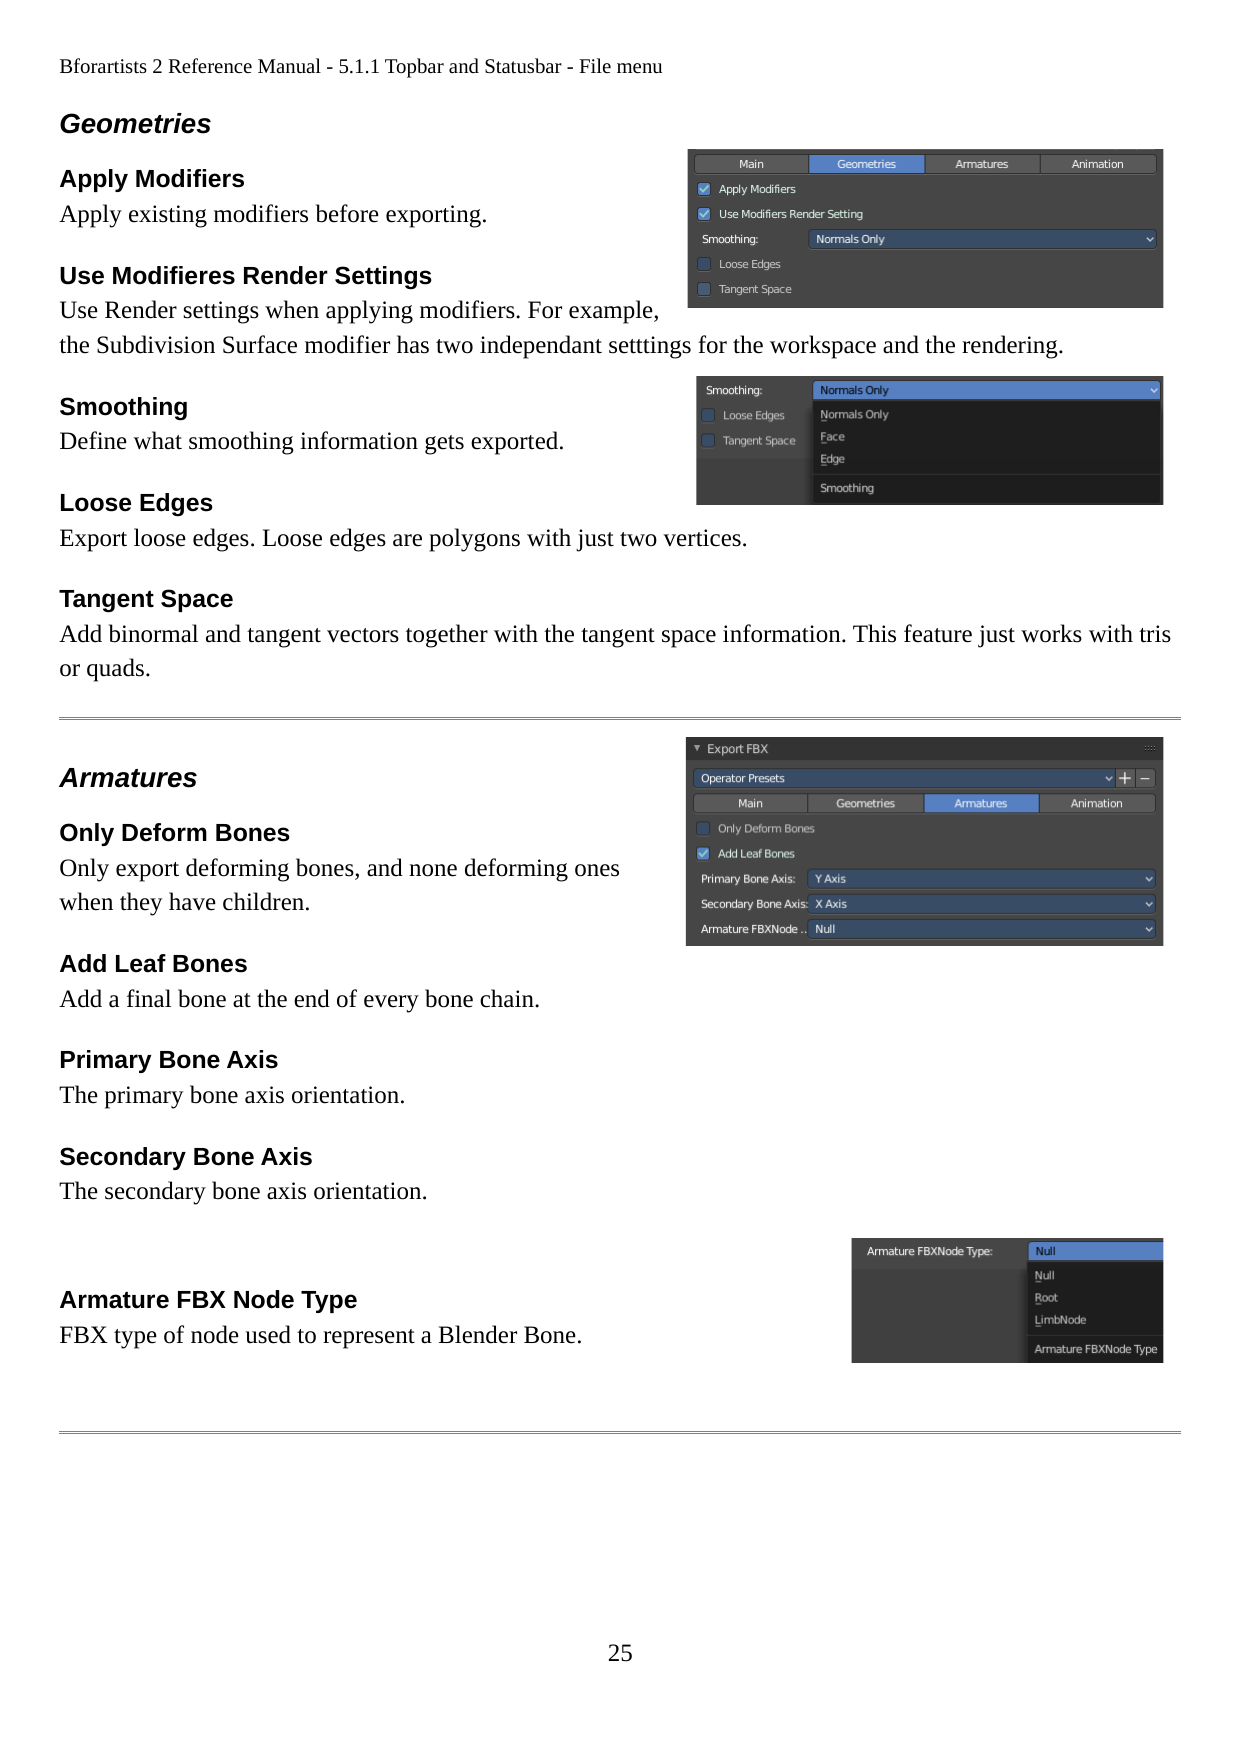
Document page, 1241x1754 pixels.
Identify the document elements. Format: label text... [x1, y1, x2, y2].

text The primary bone axis orientation. [59, 1080, 1181, 1109]
text Use Render settings when applying modifiers. For example, the Subdivision Surface modifier has two independant setttings for the workspace and the rendering. [59, 296, 1181, 359]
text Export loose edges. Loose edges are polygons with just two vertices. [59, 523, 1181, 551]
subtitle [1164, 761, 1181, 793]
text Only export deforming bones, and none deforming ones when they have children. [59, 853, 685, 916]
subtitle Smoothing [59, 392, 696, 420]
subtitle [1164, 164, 1181, 193]
subtitle [1164, 1285, 1181, 1314]
subtitle Apply Modifiers [59, 164, 687, 193]
subtitle Secondary Bone Axis [59, 1142, 1181, 1170]
picture [851, 1238, 1164, 1363]
subtitle Geometries [59, 107, 1181, 139]
text The secondary bone axis orientation. [59, 1176, 1181, 1205]
subtitle [1164, 818, 1181, 847]
text Define what smoothing information gets exported. [59, 426, 696, 455]
subtitle Armature FBX Node Type [59, 1285, 851, 1314]
subtitle Primary Bone Axis [59, 1045, 1181, 1074]
subtitle Tangent Space [59, 584, 1181, 613]
text Add a final bone at the end of every bone chain. [59, 984, 1181, 1012]
picture [696, 376, 1164, 505]
subtitle Loose Edges [59, 488, 1181, 516]
subtitle Use Modifieres Render Settings [59, 261, 687, 289]
subtitle Add Leaf Bones [59, 949, 1181, 977]
subtitle [1164, 392, 1181, 420]
subtitle Only Deform Bones [59, 818, 685, 847]
text FBX type of node used to represent a Blender Bone. [59, 1320, 851, 1349]
subtitle Armatures [59, 761, 685, 793]
text Apply existing modifiers before exporting. [59, 199, 687, 228]
picture [687, 149, 1164, 308]
text Add binormal and tangent vectors together with the tangent space information. This feature just works with tris or quads. [59, 619, 1181, 682]
picture [685, 737, 1164, 946]
